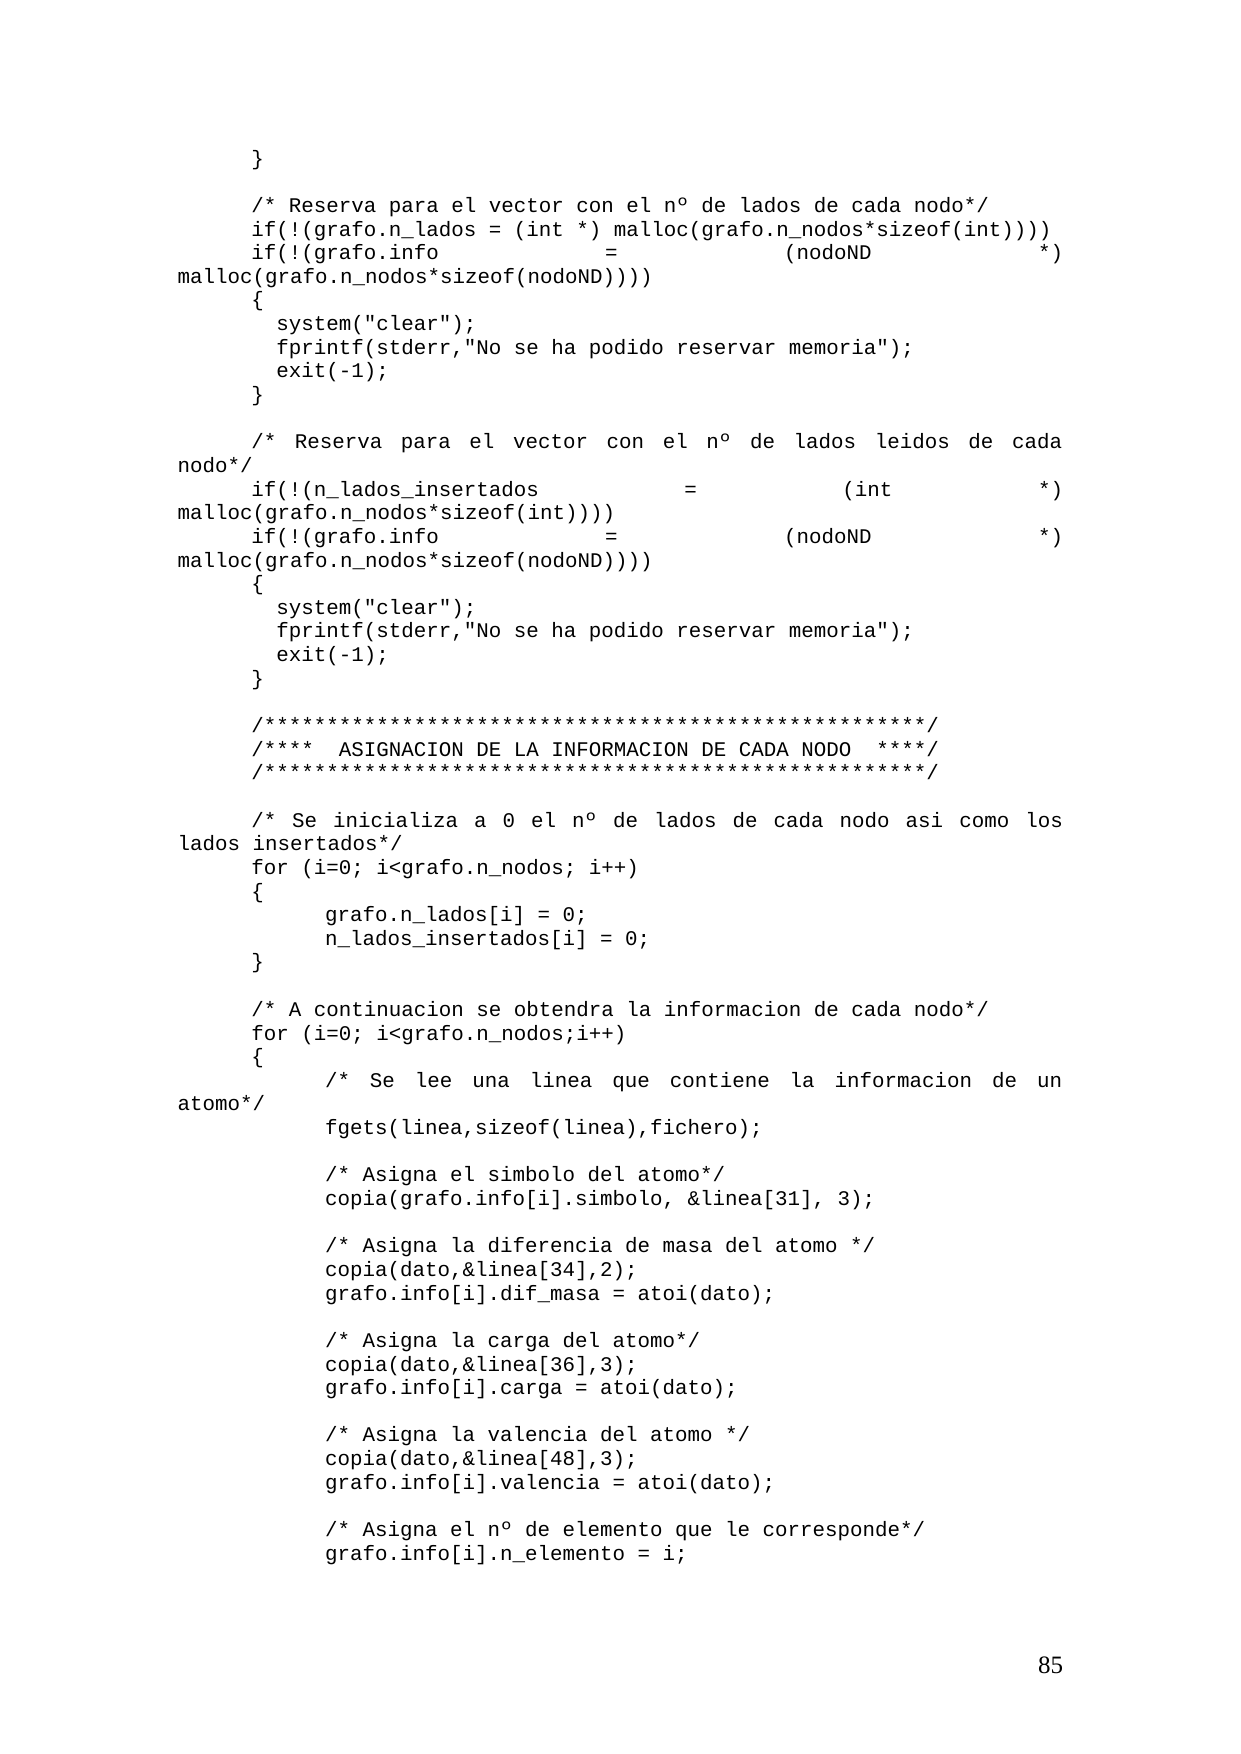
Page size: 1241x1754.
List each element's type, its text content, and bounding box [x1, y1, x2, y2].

text fprintf(stderr,"No se ha podido reservar memoria"); [177, 621, 1063, 644]
text /* Asigna el simbolo del atomo*/ [177, 1164, 1063, 1188]
text /* A continuacion se obtendra la informacion de cada nodo*/ [177, 999, 1063, 1022]
text n_lados_insertados[i] = 0; [177, 928, 1063, 952]
text grafo.n_lados[i] = 0; [177, 904, 1063, 928]
text exit(-1); [177, 644, 1063, 668]
text if(!(grafo.n_lados = (int *) malloc(grafo.n_nodos*sizeof(int)))) [177, 218, 1063, 242]
text /*****************************************************/ [177, 762, 1063, 786]
text fprintf(stderr,"No se ha podido reservar memoria"); [177, 337, 1063, 360]
text } [177, 668, 1063, 691]
text { [177, 289, 1063, 313]
text /*****************************************************/ [177, 715, 1063, 739]
text copia(dato,&linea[48],3); [177, 1448, 1063, 1472]
text /* Asigna la carga del atomo*/ [177, 1330, 1063, 1353]
text if(!(grafo.info = (nodoND *) malloc(grafo.n_nodos*sizeof(nodoND)))) [177, 526, 1063, 573]
text { [177, 1046, 1063, 1070]
text /* Se inicializa a 0 el nº de lados de cada nodo asi como los lados insertados*/ [177, 810, 1063, 857]
text system("clear"); [177, 313, 1063, 337]
text fgets(linea,sizeof(linea),fichero); [177, 1117, 1063, 1141]
text /* Asigna el nº de elemento que le corresponde*/ [177, 1519, 1063, 1543]
text copia(grafo.info[i].simbolo, &linea[31], 3); [177, 1188, 1063, 1212]
text grafo.info[i].carga = atoi(dato); [177, 1377, 1063, 1401]
text for (i=0; i<grafo.n_nodos;i++) [177, 1022, 1063, 1046]
text } [177, 952, 1063, 975]
text grafo.info[i].valencia = atoi(dato); [177, 1472, 1063, 1495]
text for (i=0; i<grafo.n_nodos; i++) [177, 857, 1063, 881]
text system("clear"); [177, 597, 1063, 621]
text if(!(n_lados_insertados = (int *) malloc(grafo.n_nodos*sizeof(int)))) [177, 479, 1063, 526]
text grafo.info[i].dif_masa = atoi(dato); [177, 1283, 1063, 1306]
text /* Asigna la diferencia de masa del atomo */ [177, 1235, 1063, 1259]
text { [177, 881, 1063, 904]
text /* Asigna la valencia del atomo */ [177, 1424, 1063, 1448]
text { [177, 573, 1063, 597]
text /* Reserva para el vector con el nº de lados de cada nodo*/ [177, 195, 1063, 218]
text } [177, 148, 1063, 171]
text exit(-1); [177, 360, 1063, 384]
text /* Reserva para el vector con el nº de lados leidos de cada nodo*/ [177, 431, 1063, 479]
text if(!(grafo.info = (nodoND *) malloc(grafo.n_nodos*sizeof(nodoND)))) [177, 242, 1063, 289]
text copia(dato,&linea[36],3); [177, 1353, 1063, 1377]
text grafo.info[i].n_elemento = i; [177, 1543, 1063, 1566]
text copia(dato,&linea[34],2); [177, 1259, 1063, 1283]
text /**** ASIGNACION DE LA INFORMACION DE CADA NODO ****/ [177, 739, 1063, 762]
text } [177, 384, 1063, 408]
text /* Se lee una linea que contiene la informacion de un atomo*/ [177, 1070, 1063, 1117]
